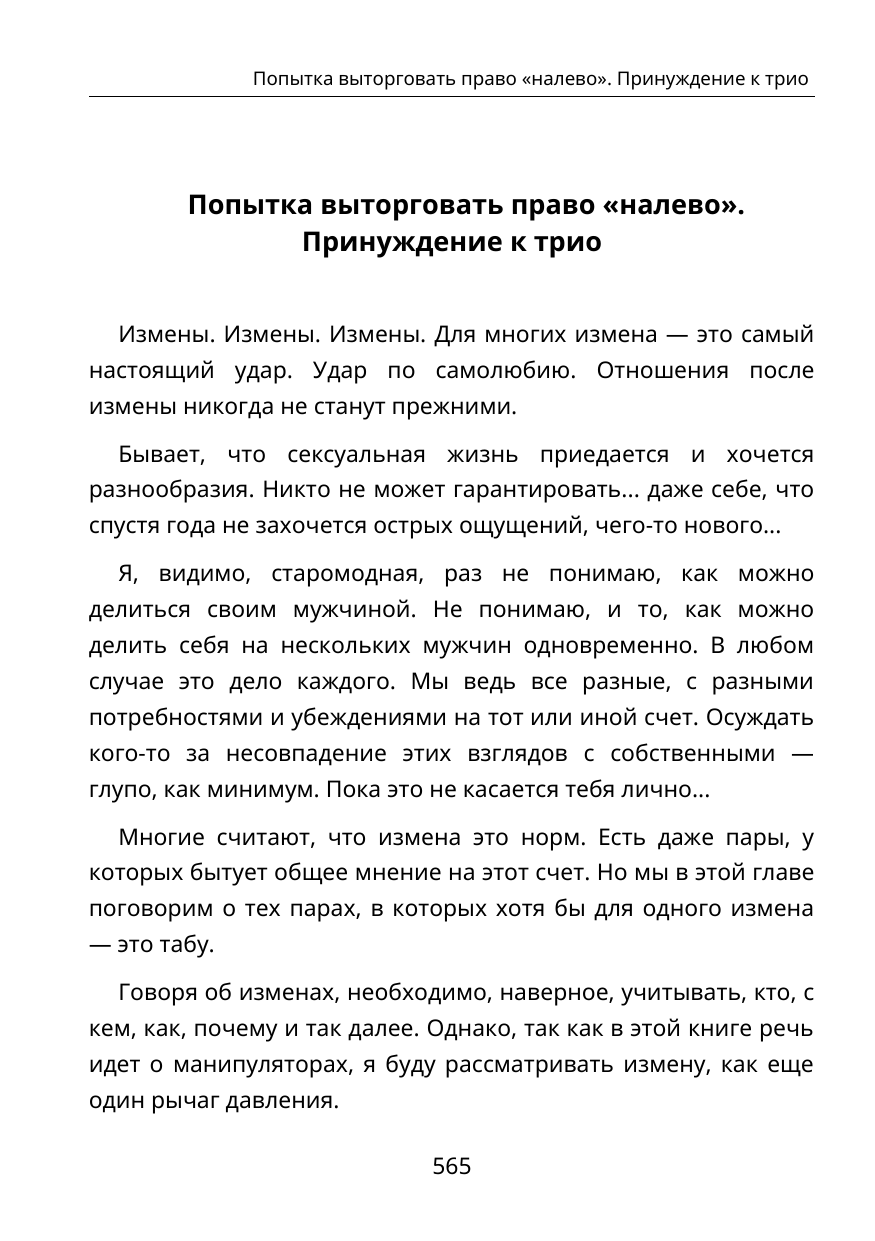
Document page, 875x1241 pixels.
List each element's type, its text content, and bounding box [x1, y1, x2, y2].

text Говоря об изменах, необходимо, наверное, учитывать, кто, с кем, как, почему и так далее. Однако, так как в этой книге речь идет о манипуляторах, я буду рассматривать измену, как еще один рычаг давления. [88, 976, 815, 1115]
subtitle Попытка выторговать право «налево». Принуждение к трио [88, 185, 815, 259]
text Я, видимо, старомодная, раз не понимаю, как можно делиться своим мужчиной. Не понимаю, и то, как можно делить себя на нескольких мужчин одновременно. В любом случае это дело каждого. Мы ведь все разные, с разными потребностями и убеждениями на тот или иной счет. Осуждать кого-то за несовпадение этих взглядов с собственными — глупо, как минимум. Пока это не касается тебя лично... [88, 557, 815, 804]
text Бывает, что сексуальная жизнь приедается и хочется разнообразия. Никто не может гарантировать... даже себе, что спустя года не захочется острых ощущений, чего-то нового... [88, 437, 815, 541]
text Многие считают, что измена это норм. Есть даже пары, у которых бытует общее мнение на этот счет. Но мы в этой главе поговорим о тех парах, в которых хотя бы для одного измена — это табу. [88, 820, 815, 959]
text Измены. Измены. Измены. Для многих измена — это самый настоящий удар. Удар по самолюбию. Отношения после измены никогда не станут прежними. [88, 318, 815, 421]
